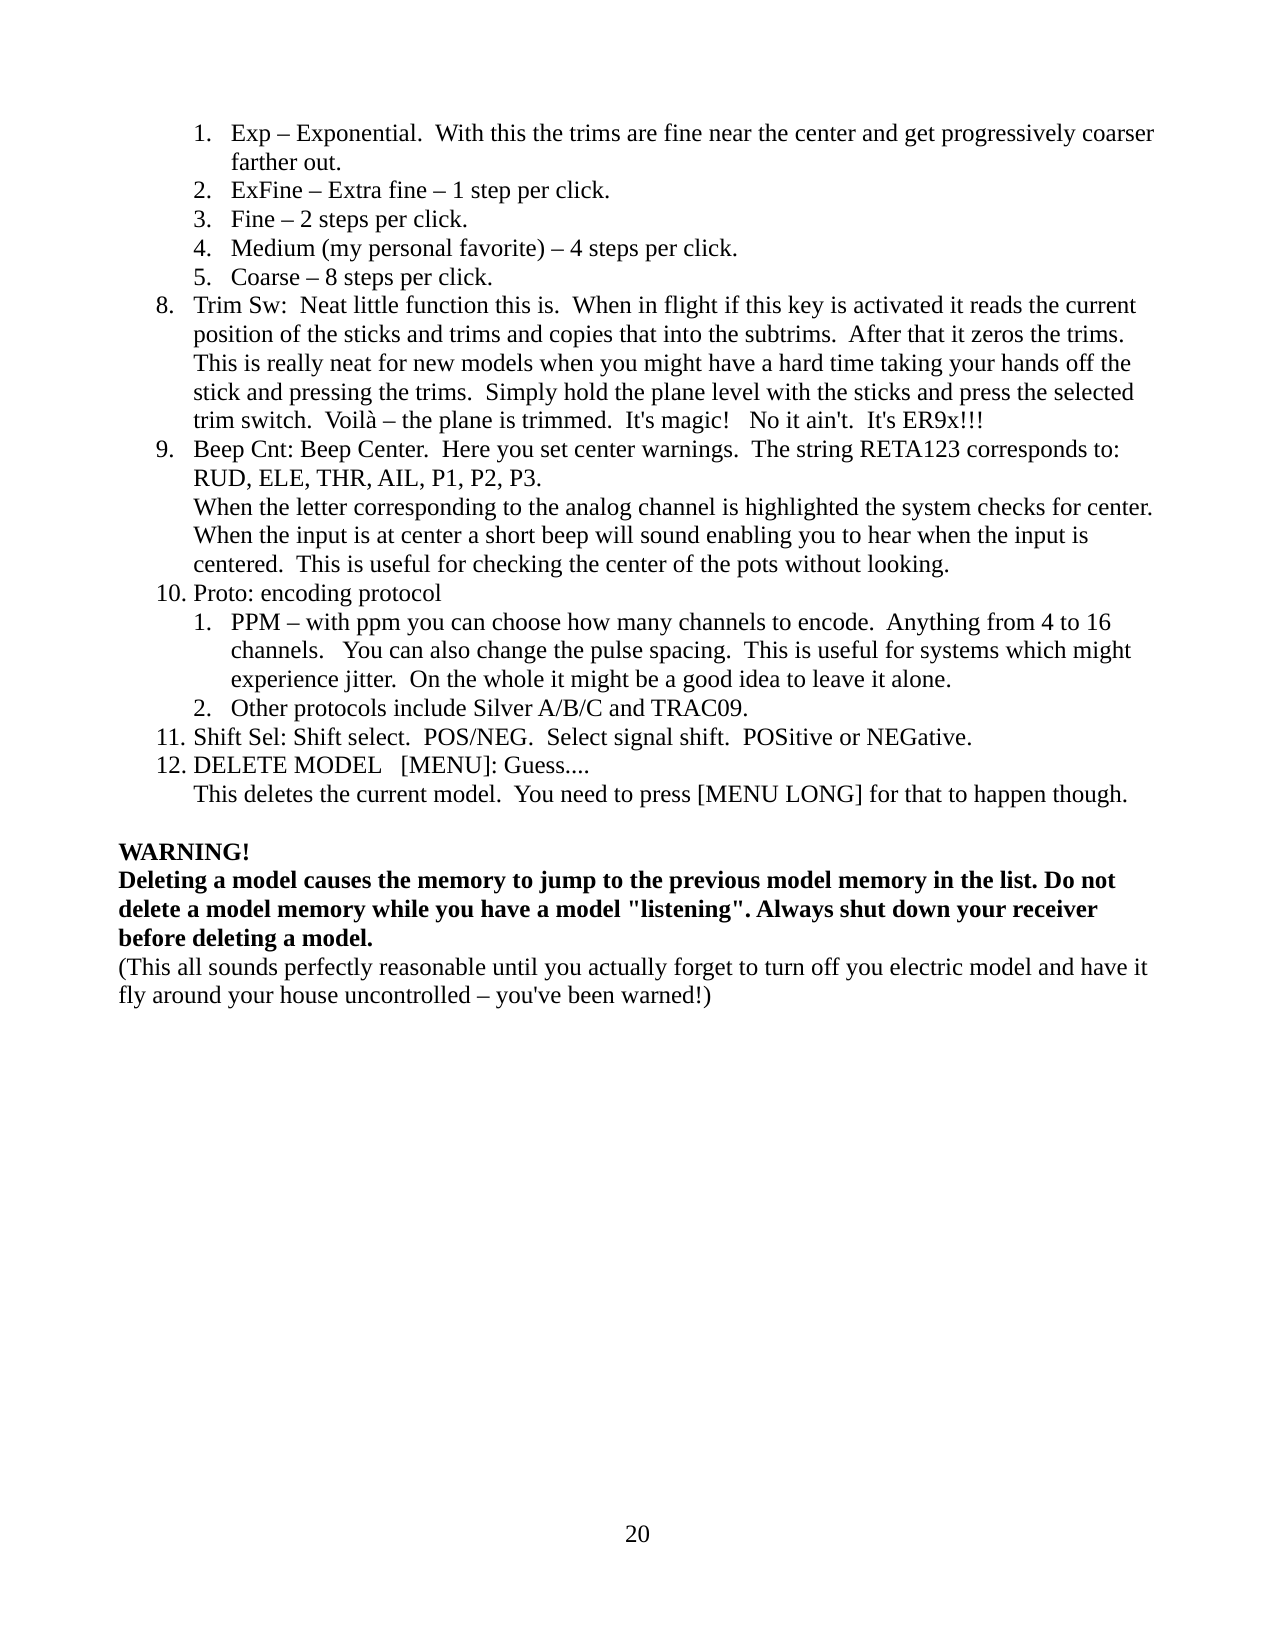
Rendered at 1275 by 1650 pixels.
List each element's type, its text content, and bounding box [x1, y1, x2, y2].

text (This all sounds perfectly reasonable until you actually forget to turn off you electric model and have it fly around your house uncontrolled – you've been warned!) [118, 952, 1157, 1009]
list Coarse – 8 steps per click. [193, 262, 1157, 291]
list Beep Cnt: Beep Center. Here you set center warnings. The string RETA123 corresponds to: RUD, ELE, THR, AIL, P1, P2, P3. When the letter corresponding to the analog channel is highlighted the system checks for center. When the input is at center a short beep will sound enabling you to hear when the input is centered. This is useful for checking the center of the pots without looking. [156, 434, 1157, 578]
list Trim Sw: Neat little function this is. When in flight if this key is activated it reads the current position of the sticks and trims and copies that into the subtrims. After that it zeros the trims. This is really neat for new models when you might have a hard time taking your hands off the stick and pressing the trims. Simply hold the plane level with the sticks and press the selected trim switch. Voilà – the plane is trimmed. It's magic! No it ain't. It's ER9x!!! [156, 291, 1157, 434]
list DELETE MODEL [MENU]: Guess.... This deletes the current model. You need to press [MENU LONG] for that to happen though. [156, 751, 1157, 808]
list Shift Sel: Shift select. POS/NEG. Select signal shift. POSitive or NEGative. [156, 722, 1157, 751]
text WARNING! [118, 837, 1157, 866]
list Medium (my personal favorite) – 4 steps per click. [193, 233, 1157, 262]
list Proto: encoding protocol [156, 578, 1157, 607]
list PPM – with ppm you can choose how many channels to encode. Anything from 4 to 16 channels. You can also change the pulse spacing. This is useful for systems which might experience jitter. On the whole it might be a good idea to leave it alone. [193, 607, 1157, 693]
list Exp – Exponential. With this the trims are fine near the center and get progressively coarser farther out. [193, 118, 1157, 176]
list Fine – 2 steps per click. [193, 204, 1157, 233]
text Deleting a model causes the memory to jump to the previous model memory in the list. Do not delete a model memory while you have a model "listening". Always shut down your receiver before deleting a model. [118, 866, 1157, 952]
list ExFine – Extra fine – 1 step per click. [193, 176, 1157, 204]
list Other protocols include Silver A/B/C and TRAC09. [193, 693, 1157, 722]
